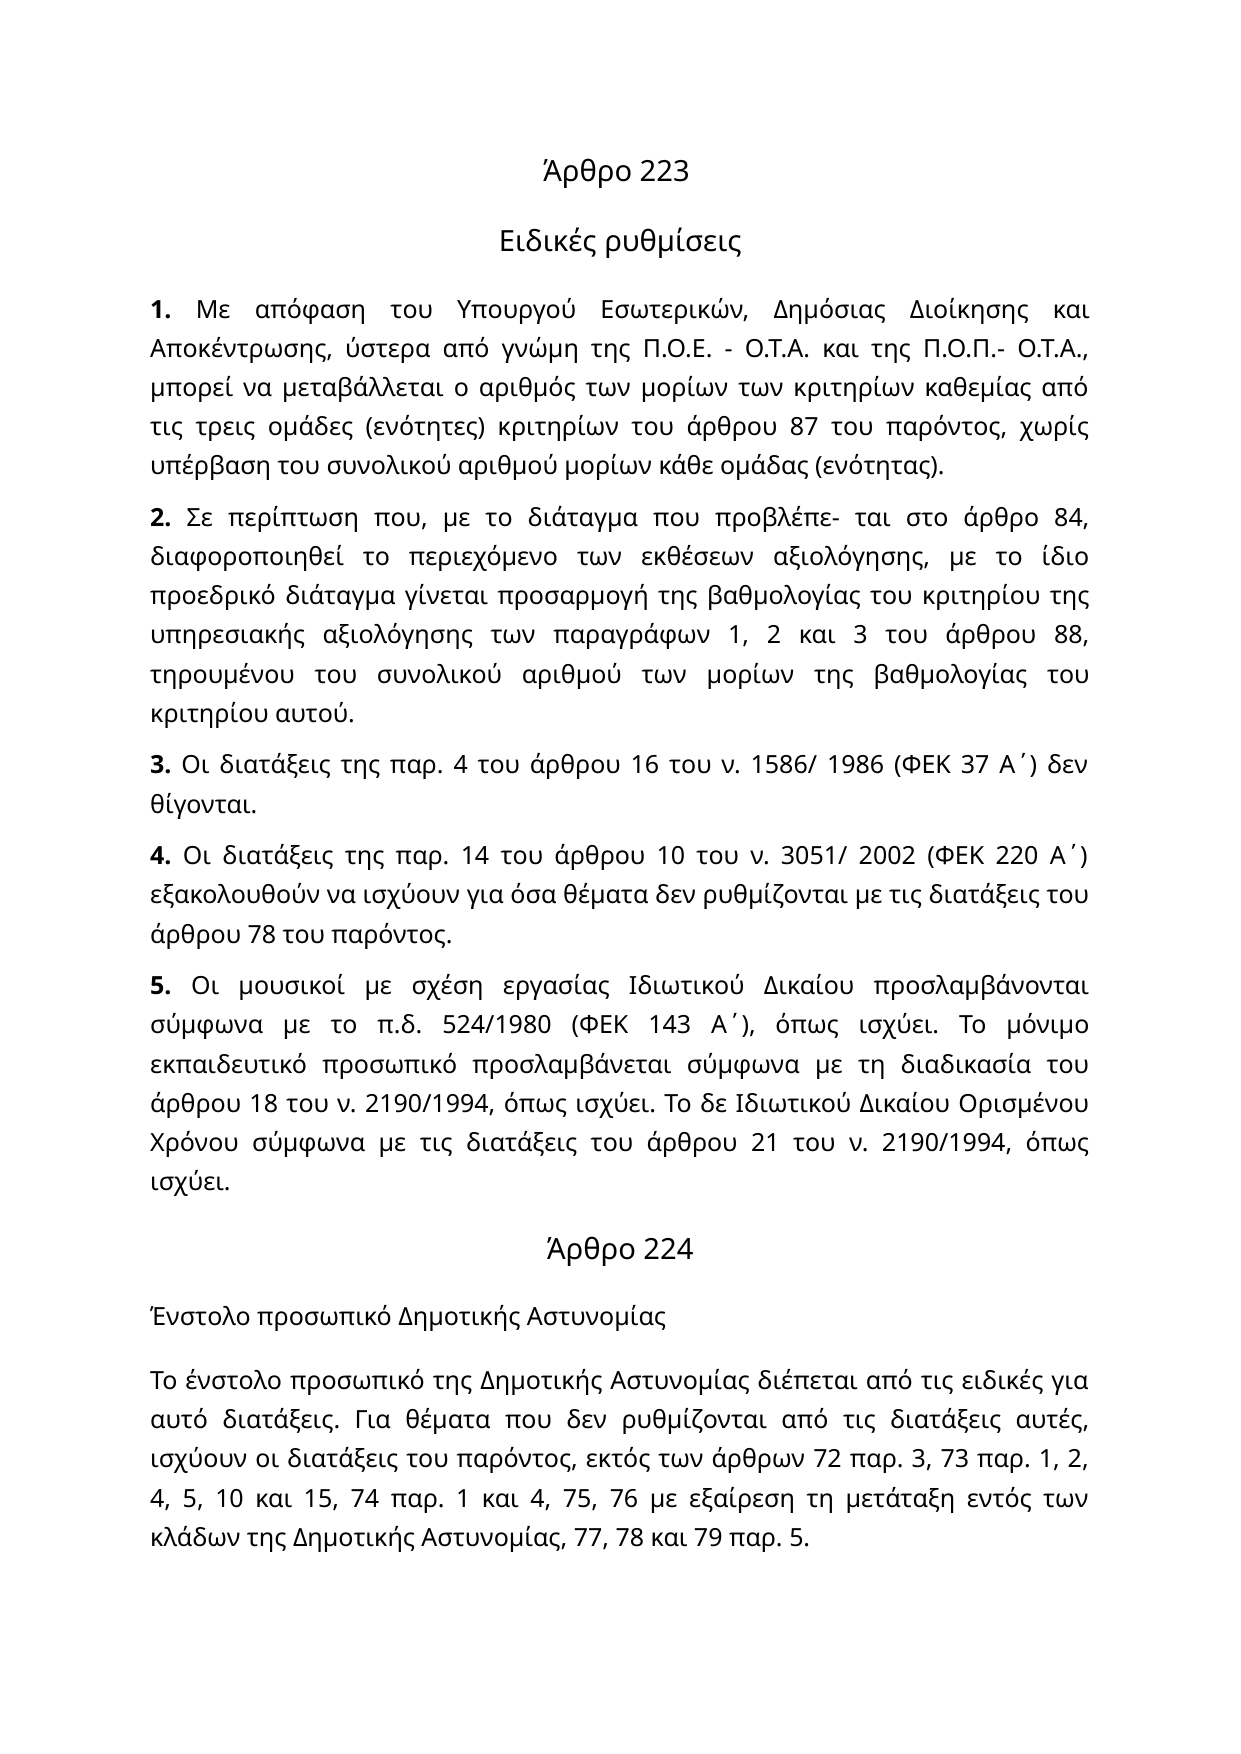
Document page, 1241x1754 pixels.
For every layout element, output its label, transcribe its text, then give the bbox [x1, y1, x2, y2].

text Το ένστολο προσωπικό της Δημοτικής Αστυνομίας διέπεται από τις ειδικές για αυτό διατάξεις. Για θέματα που δεν ρυθμίζονται από τις διατάξεις αυτές, ισχύουν οι διατάξεις του παρόντος, εκτός των άρθρων 72 παρ. 3, 73 παρ. 1, 2, 4, 5, 10 και 15, 74 παρ. 1 και 4, 75, 76 με εξαίρεση τη μετάταξη εντός των κλάδων της Δημοτικής Αστυνομίας, 77, 78 και 79 παρ. 5. [150, 1363, 1090, 1553]
text 3. Οι διατάξεις της παρ. 4 του άρθρου 16 του ν. 1586/ 1986 (ΦΕΚ 37 Α΄) δεν θίγονται. [150, 747, 1090, 820]
text Ένστολο προσωπικό Δημοτικής Αστυνομίας [150, 1298, 1090, 1333]
text 4. Οι διατάξεις της παρ. 14 του άρθρου 10 του ν. 3051/ 2002 (ΦΕΚ 220 Α΄) εξακολουθούν να ισχύουν για όσα θέματα δεν ρυθμίζονται με τις διατάξεις του άρθρου 78 του παρόντος. [150, 838, 1090, 950]
text 2. Σε περίπτωση που, με το διάταγμα που προβλέπε- ται στο άρθρο 84, διαφοροποιηθεί το περιεχόμενο των εκθέσεων αξιολόγησης, με το ίδιο προεδρικό διάταγμα γίνεται προσαρμογή της βαθμολογίας του κριτηρίου της υπηρεσιακής αξιολόγησης των παραγράφων 1, 2 και 3 του άρθρου 88, τηρουμένου του συνολικού αριθμού των μορίων της βαθμολογίας του κριτηρίου αυτού. [150, 499, 1090, 729]
text 5. Οι μουσικοί με σχέση εργασίας Ιδιωτικού Δικαίου προσλαμβάνονται σύμφωνα με το π.δ. 524/1980 (ΦΕΚ 143 Α΄), όπως ισχύει. Το μόνιμο εκπαιδευτικό προσωπικό προσλαμβάνεται σύμφωνα με τη διαδικασία του άρθρου 18 του ν. 2190/1994, όπως ισχύει. Το δε Ιδιωτικού Δικαίου Ορισμένου Χρόνου σύμφωνα με τις διατάξεις του άρθρου 21 του ν. 2190/1994, όπως ισχύει. [150, 968, 1090, 1198]
subtitle Ειδικές ρυθμίσεις [150, 221, 1090, 260]
subtitle Άρθρο 223 [150, 150, 1090, 190]
subtitle Άρθρο 224 [150, 1228, 1090, 1268]
text 1. Με απόφαση του Υπουργού Εσωτερικών, Δημόσιας Διοίκησης και Αποκέντρωσης, ύστερα από γνώμη της Π.Ο.Ε. - Ο.Τ.Α. και της Π.Ο.Π.- Ο.Τ.Α., μπορεί να μεταβάλλεται ο αριθμός των μορίων των κριτηρίων καθεμίας από τις τρεις ομάδες (ενότητες) κριτηρίων του άρθρου 87 του παρόντος, χωρίς υπέρβαση του συνολικού αριθμού μορίων κάθε ομάδας (ενότητας). [150, 291, 1090, 482]
